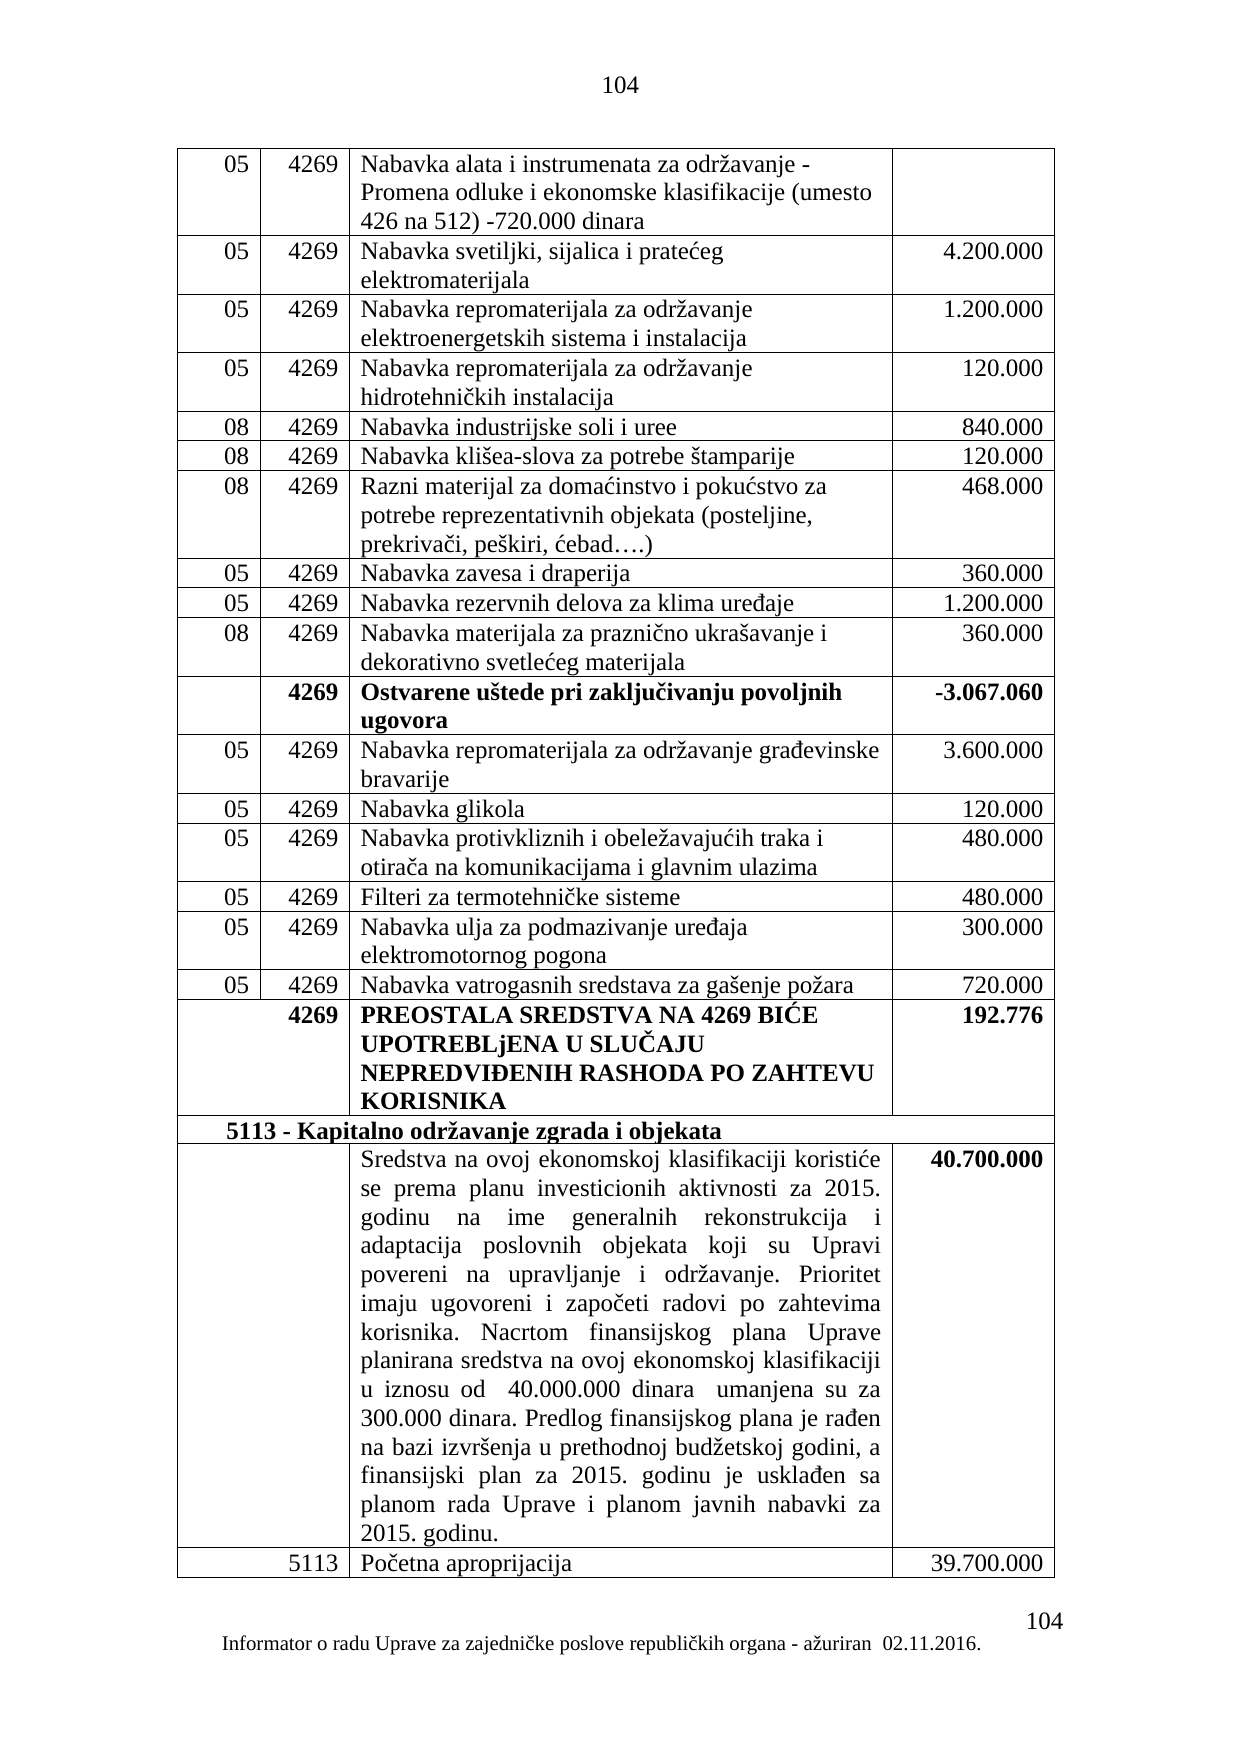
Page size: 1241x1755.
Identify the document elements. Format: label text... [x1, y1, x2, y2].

table_cell 05 [178, 970, 260, 999]
table_cell 4269 [261, 412, 349, 440]
table_cell PREOSTALA SREDSTVA NA 4269 BIĆE UPOTREBLjENA U SLUČAJU NEPREDVIĐENIH RASHODA PO ZAHTEVU KORISNIKA [350, 1000, 892, 1115]
table_cell 4269 [261, 295, 349, 352]
table_cell Nabavka repromaterijala za održavanje hidrotehničkih instalacija [350, 353, 892, 411]
table_cell 3.600.000 [893, 735, 1054, 793]
table_cell 360.000 [893, 618, 1054, 676]
table_cell Razni materijal za domaćinstvo i pokućstvo za potrebe reprezentativnih objekata (postelјine, prekrivači, peškiri, ćebad….) [350, 471, 892, 557]
table_cell 05 [178, 824, 260, 881]
table_cell 4269 [261, 677, 349, 734]
table_cell Nabavka industrijske soli i uree [350, 412, 892, 440]
table_cell 05 [178, 295, 260, 352]
table_cell Filteri za termotehničke sisteme [350, 882, 892, 911]
table_cell 4269 [261, 149, 349, 235]
table_cell 4269 [261, 970, 349, 999]
table_cell 05 [178, 149, 260, 235]
table_cell 05 [178, 559, 260, 587]
table_cell 480.000 [893, 882, 1054, 911]
table_cell 05 [178, 735, 260, 793]
table_cell 480.000 [893, 824, 1054, 881]
table_cell 4269 [261, 735, 349, 793]
table_cell 39.700.000 [893, 1548, 1054, 1577]
table_cell 4269 [261, 441, 349, 470]
table_cell 05 [178, 912, 260, 969]
table_cell Nabavka zavesa i draperija [350, 559, 892, 587]
table_cell 1.200.000 [893, 295, 1054, 352]
table_cell 08 [178, 412, 260, 440]
table_cell 4269 [261, 559, 349, 587]
table_cell Nabavka klišea-slova za potrebe štamparije [350, 441, 892, 470]
table_cell 4269 [178, 1000, 349, 1115]
table_cell Nabavka repromaterijala za održavanje elektroenergetskih sistema i instalacija [350, 295, 892, 352]
table_cell 120.000 [893, 794, 1054, 822]
table_cell 08 [178, 441, 260, 470]
table_cell Nabavka ulјa za podmazivanje uređaja elektromotornog pogona [350, 912, 892, 969]
table_cell [178, 677, 260, 734]
table_cell 120.000 [893, 441, 1054, 470]
table_cell 05 [178, 588, 260, 617]
table_cell Nabavka protivkliznih i obeležavajućih traka i otirača na komunikacijama i glavnim ulazima [350, 824, 892, 881]
table_cell Nabavka alata i instrumenata za održavanje - Promena odluke i ekonomske klasifikacije (umesto 426 na 512) -720.000 dinara [350, 149, 892, 235]
table_cell Nabavka glikola [350, 794, 892, 822]
table_cell [893, 149, 1054, 235]
table_cell 1.200.000 [893, 588, 1054, 617]
table_cell Početna aproprijacija [350, 1548, 892, 1577]
table_cell 720.000 [893, 970, 1054, 999]
table_cell Ostvarene uštede pri zaklјučivanju povolјnih ugovora [350, 677, 892, 734]
table_cell 05 [178, 353, 260, 411]
table_cell 120.000 [893, 353, 1054, 411]
table_cell 08 [178, 618, 260, 676]
table_cell 192.776 [893, 1000, 1054, 1115]
table_cell 4269 [261, 353, 349, 411]
table_cell 4269 [261, 912, 349, 969]
table_cell 4269 [261, 618, 349, 676]
table_cell 05 [178, 882, 260, 911]
table_cell 4269 [261, 471, 349, 557]
table_cell 08 [178, 471, 260, 557]
table_cell Nabavka rezervnih delova za klima uređaje [350, 588, 892, 617]
table_cell Nabavka repromaterijala za održavanje građevinske bravarije [350, 735, 892, 793]
table_cell 5113 [178, 1548, 349, 1577]
table_cell Sredstva na ovoj ekonomskoj klasifikaciji koristiće se prema planu investicionih aktivnosti za 2015. godinu na ime generalnih rekonstrukcija i adaptacija poslovnih objekata koji su Upravi povereni na upravlјanje i održavanje. Prioritet imaju ugovoreni i započeti radovi po zahtevima korisnika. Nacrtom finansijskog plana Uprave planirana sredstva na ovoj ekonomskoj klasifikaciji u iznosu od 40.000.000 dinara umanjena su za 300.000 dinara. Predlog finansijskog plana je rađen na bazi izvršenja u prethodnoj budžetskoj godini, a finansijski plan za 2015. godinu je usklađen sa planom rada Uprave i planom javnih nabavki za 2015. godinu. [350, 1144, 892, 1547]
table_cell Nabavka materijala za praznično ukrašavanje i dekorativno svetlećeg materijala [350, 618, 892, 676]
table_cell 360.000 [893, 559, 1054, 587]
table_cell 468.000 [893, 471, 1054, 557]
table_cell Nabavka svetilјki, sijalica i pratećeg elektromaterijala [350, 236, 892, 293]
table_cell 05 [178, 236, 260, 293]
table_cell Nabavka vatrogasnih sredstava za gašenje požara [350, 970, 892, 999]
table_cell 05 [178, 794, 260, 822]
table_cell 4269 [261, 882, 349, 911]
table_cell 840.000 [893, 412, 1054, 440]
table_cell 40.700.000 [893, 1144, 1054, 1547]
table_cell 300.000 [893, 912, 1054, 969]
table_cell 5113 - Kapitalno održavanje zgrada i objekata [178, 1116, 1054, 1143]
table_cell 4269 [261, 588, 349, 617]
table_cell 4269 [261, 794, 349, 822]
table_cell 4269 [261, 236, 349, 293]
table_cell 4.200.000 [893, 236, 1054, 293]
table_cell 4269 [261, 824, 349, 881]
table_cell [178, 1144, 349, 1547]
table_cell -3.067.060 [893, 677, 1054, 734]
